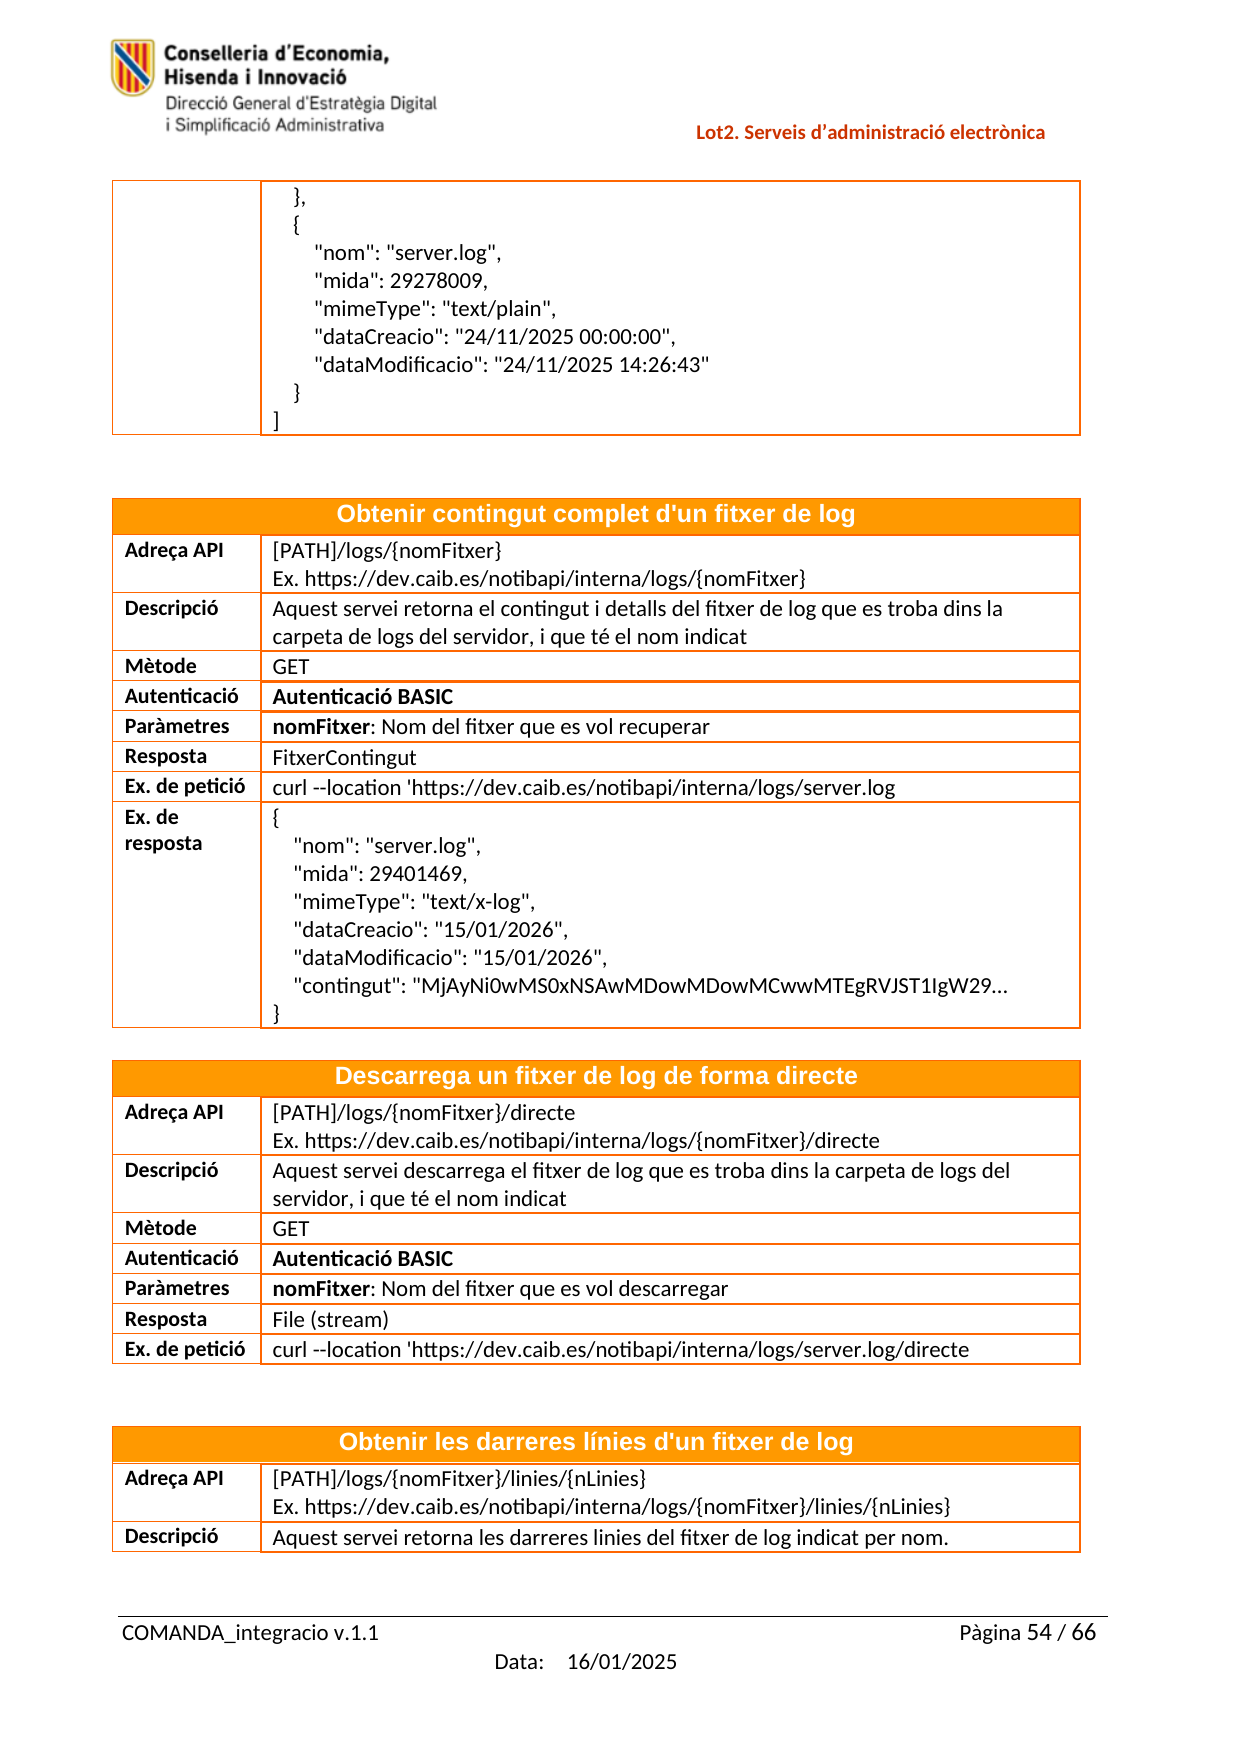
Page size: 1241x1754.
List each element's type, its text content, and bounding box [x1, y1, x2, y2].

table_cell [PATH]/logs/{nomFitxer}/linies/{nLinies} Ex. https://dev.caib.es/notibapi/interna/logs/{nomFitxer}/linies/{nLinies} [262, 1465, 1079, 1521]
table_header Obtenir contingut complet d'un fitxer de log [113, 499, 1079, 534]
table_cell Descripció [113, 1522, 260, 1551]
table_cell Autenticació [113, 681, 260, 710]
table_cell FitxerContingut [262, 743, 1079, 771]
table_cell Adreça API [113, 1464, 260, 1521]
table_cell GET [262, 1214, 1079, 1242]
table_cell [PATH]/logs/{nomFitxer} Ex. https://dev.caib.es/notibapi/interna/logs/{nomFitxer} [262, 536, 1079, 592]
table_cell File (stream) [262, 1305, 1079, 1333]
table_cell Adreça API [113, 1097, 260, 1154]
table_cell Autenticació BASIC [262, 683, 1079, 710]
table_cell }, { "nom": "server.log", "mida": 29278009, "mimeType": "text/plain", "dataCreacio": "24/11/2025 00:00:00", "dataModificacio": "24/11/2025 14:26:43" } ] [262, 182, 1079, 434]
table_cell Aquest servei retorna el contingut i detalls del fitxer de log que es troba dins la carpeta de logs del servidor, i que té el nom indicat [262, 594, 1079, 650]
table_cell curl --location 'https://dev.caib.es/notibapi/interna/logs/server.log/directe [262, 1335, 1079, 1363]
table_cell curl --location 'https://dev.caib.es/notibapi/interna/logs/server.log [262, 773, 1079, 801]
table_cell Aquest servei retorna les darreres linies del fitxer de log indicat per nom. [262, 1523, 1079, 1551]
table_cell nomFitxer: Nom del fitxer que es vol recuperar [262, 713, 1079, 741]
table_cell Ex. de petició [113, 1334, 260, 1363]
table_cell [113, 181, 260, 434]
table_cell Resposta [113, 742, 260, 771]
table_cell Mètode [113, 1213, 260, 1242]
table_cell Descripció [113, 593, 260, 650]
table_cell Paràmetres [113, 1274, 260, 1303]
table_cell nomFitxer: Nom del fitxer que es vol descarregar [262, 1275, 1079, 1303]
table_cell Resposta [113, 1304, 260, 1333]
table_cell Mètode [113, 651, 260, 680]
table_cell [PATH]/logs/{nomFitxer}/directe Ex. https://dev.caib.es/notibapi/interna/logs/{nomFitxer}/directe [262, 1098, 1079, 1154]
table_cell { "nom": "server.log", "mida": 29401469, "mimeType": "text/x-log", "dataCreacio": "15/01/2026", "dataModificacio": "15/01/2026", "contingut": "MjAyNi0wMS0xNSAwMDowMDowMCwwMTEgRVJST1IgW29… } [262, 803, 1079, 1027]
table_header Obtenir les darreres línies d'un fitxer de log [113, 1427, 1079, 1462]
table_cell Descripció [113, 1155, 260, 1212]
table_cell Autenticació BASIC [262, 1245, 1079, 1272]
picture [100, 26, 467, 156]
table_cell Adreça API [113, 535, 260, 592]
table_header Descarrega un fitxer de log de forma directe [113, 1061, 1079, 1096]
table_cell Autenticació [113, 1244, 260, 1272]
table_cell Aquest servei descarrega el fitxer de log que es troba dins la carpeta de logs del servidor, i que té el nom indicat [262, 1156, 1079, 1212]
table_cell GET [262, 652, 1079, 680]
table_cell Paràmetres [113, 711, 260, 741]
table_cell Ex. de resposta [113, 802, 260, 1027]
table_cell Ex. de petició [113, 772, 260, 801]
